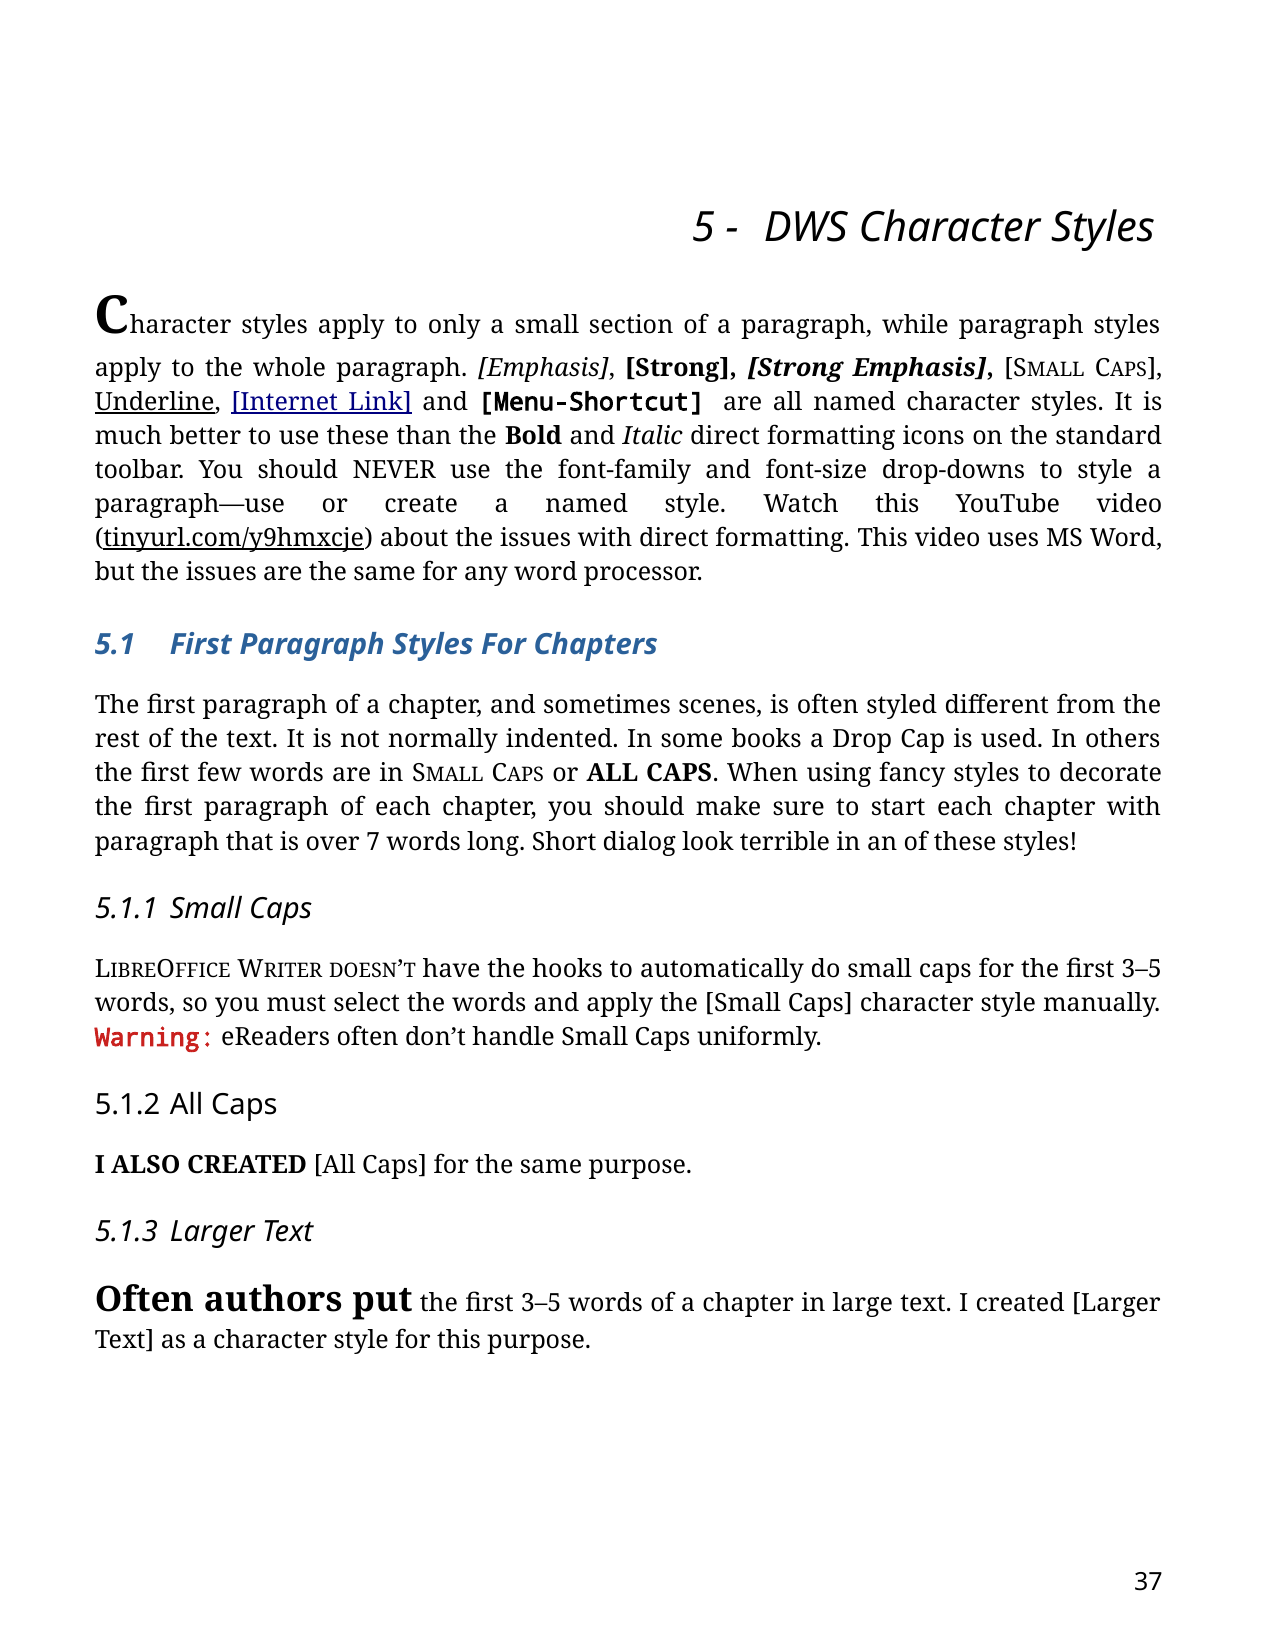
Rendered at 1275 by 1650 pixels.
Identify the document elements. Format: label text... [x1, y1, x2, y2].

text Often authors put the first 3–5 words of a chapter in large text. I created [Larger Text] as a character style for this purpose. [94, 1274, 1162, 1356]
subtitle DWS Character Styles [94, 194, 1162, 257]
text The first paragraph of a chapter, and sometimes scenes, is often styled different from the rest of the text. It is not normally indented. In some books a Drop Cap is used. In others the first few words are in Small Caps or ALL CAPS. When using fancy styles to decorate the first paragraph of each chapter, you should make sure to start each chapter with paragraph that is over 7 words long. Short dialog look terrible in an of these styles! [94, 687, 1162, 857]
subtitle First Paragraph Styles for Chapters [94, 623, 1162, 663]
subtitle All Caps [94, 1083, 1162, 1123]
subtitle Larger Text [94, 1211, 1162, 1250]
text LibreOffice Writer doesn’t have the hooks to automatically do small caps for the first 3–5 words, so you must select the words and apply the [Small Caps] character style manually. Warning: eReaders often don’t handle Small Caps uniformly. [94, 951, 1162, 1053]
text I also created [All Caps] for the same purpose. [94, 1147, 1162, 1181]
text Character styles apply to only a small section of a paragraph, while paragraph styles apply to the whole paragraph. [Emphasis], [Strong], [Strong Emphasis], [Small Caps], Underline, [Internet Link] and [Menu-Shortcut] are all named character styles. It is much better to use these than the Bold and Italic direct formatting icons on the standard toolbar. You should NEVER use the font-family and font-size drop-downs to style a paragraph—use or create a named style. Watch this YouTube video (tinyurl.com/y9hmxcje) about the issues with direct formatting. This video uses MS Word, but the issues are the same for any word processor. [94, 278, 1162, 588]
subtitle Small Caps [94, 887, 1162, 927]
